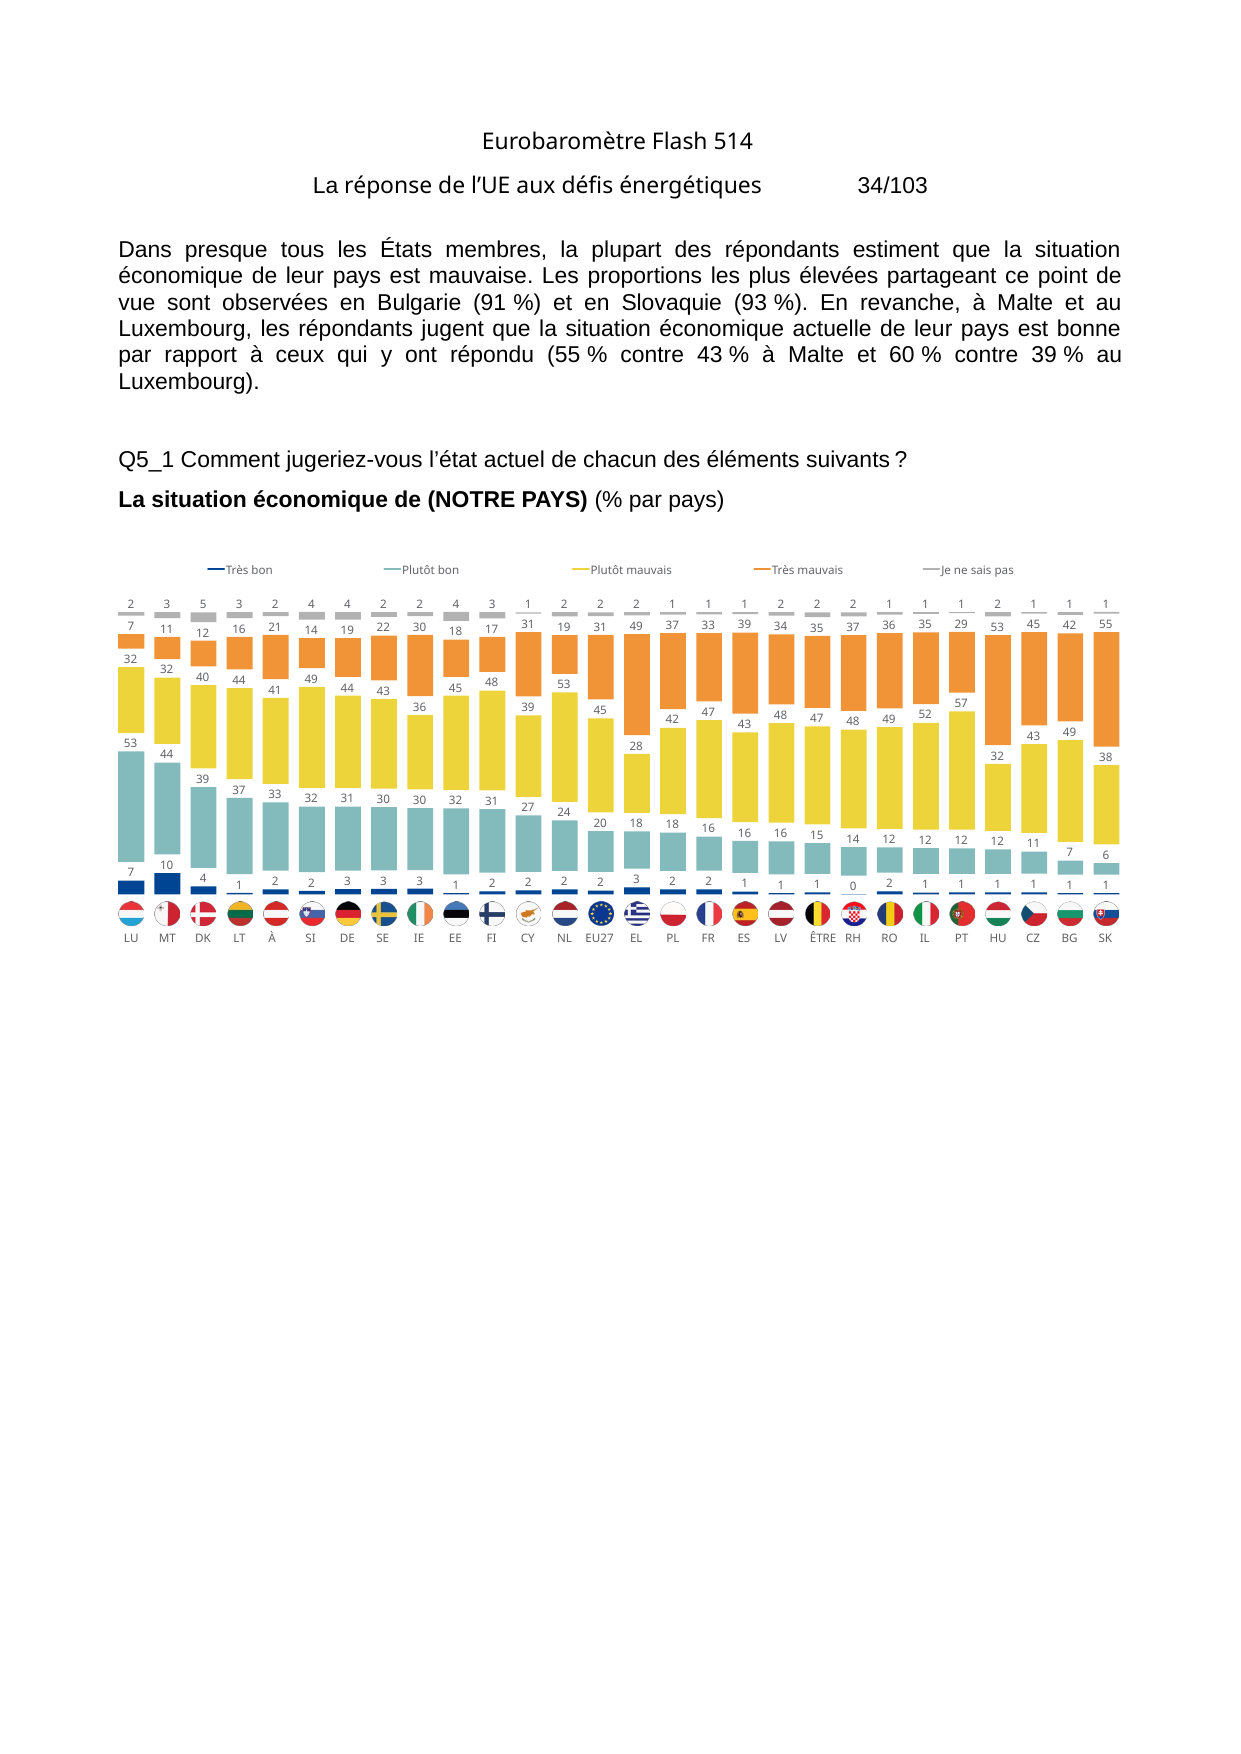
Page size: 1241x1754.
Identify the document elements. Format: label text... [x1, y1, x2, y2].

picture [588, 901, 614, 926]
picture [443, 901, 469, 926]
picture [949, 901, 975, 926]
picture [805, 901, 830, 926]
picture [335, 901, 361, 926]
picture [190, 901, 216, 926]
picture [768, 901, 794, 926]
picture [516, 901, 541, 926]
picture [1021, 901, 1047, 926]
picture [985, 901, 1011, 926]
picture [660, 901, 686, 926]
picture [1093, 901, 1119, 926]
picture [227, 901, 253, 926]
picture [263, 901, 289, 926]
picture [407, 901, 433, 926]
picture [696, 901, 722, 926]
picture [552, 901, 578, 926]
picture [299, 901, 325, 926]
picture [154, 901, 180, 926]
picture [624, 901, 650, 926]
text La situation économique de (NOTRE PAYS) (% par pays) [118, 486, 1122, 512]
picture [877, 901, 903, 926]
picture [1057, 901, 1083, 926]
picture [913, 901, 939, 926]
text Dans presque tous les États membres, la plupart des répondants estiment que la situation économique de leur pays est mauvaise. Les proportions les plus élevées partageant ce point de vue sont observées en Bulgarie (91 %) et en Slovaquie (93 %). En revanche, à Malte et au Luxembourg, les répondants jugent que la situation économique actuelle de leur pays est bonne par rapport à ceux qui y ont répondu (55 % contre 43 % à Malte et 60 % contre 39 % au Luxembourg). [118, 236, 1122, 394]
picture [841, 901, 867, 926]
picture [371, 901, 397, 926]
text Q5_1 Comment jugeriez-vous l’état actuel de chacun des éléments suivants ? [118, 446, 1122, 473]
picture [118, 901, 144, 926]
picture [732, 901, 758, 926]
picture [479, 901, 505, 926]
